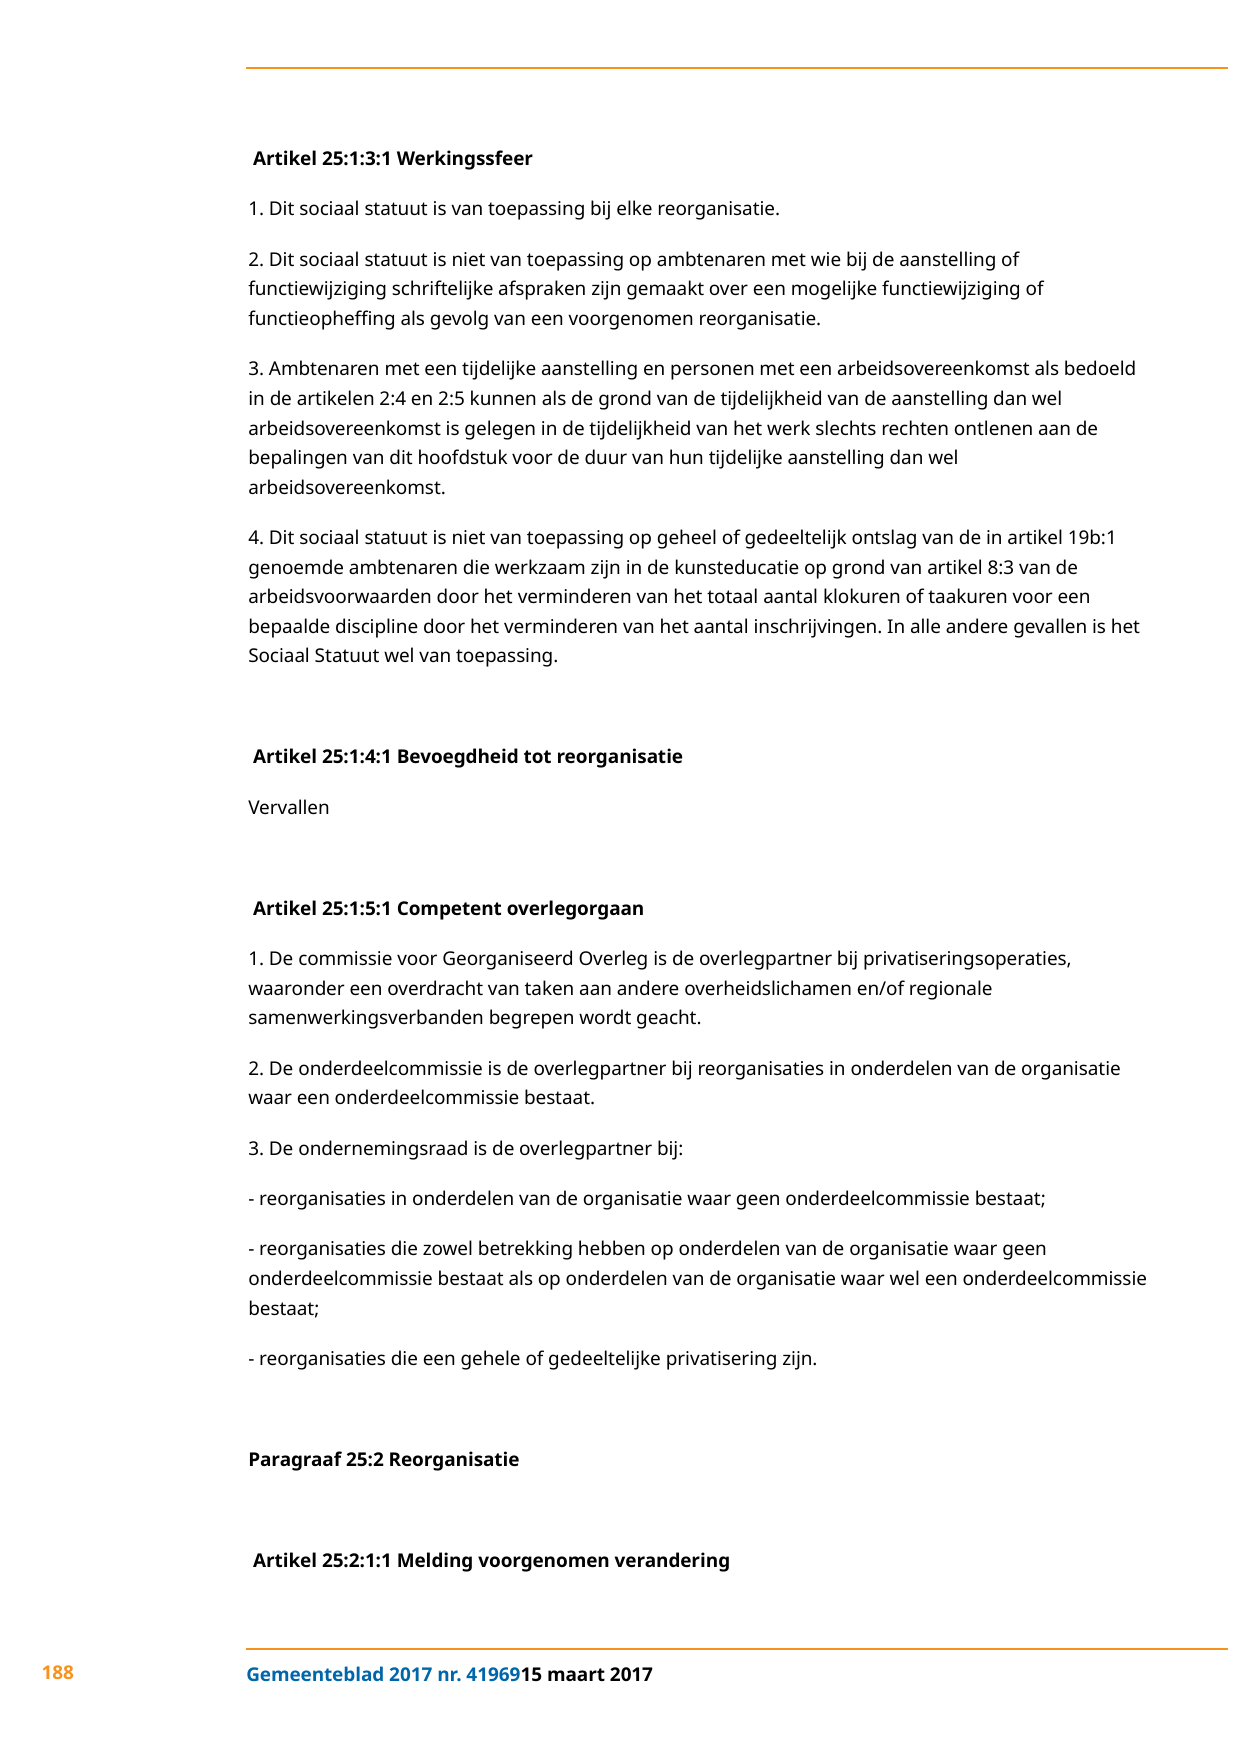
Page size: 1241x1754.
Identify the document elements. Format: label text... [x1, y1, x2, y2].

text Paragraaf 25:2 Reorganisatie [248, 1446, 1152, 1472]
text Artikel 25:1:5:1 Competent overlegorgaan [248, 895, 1152, 921]
text Artikel 25:2:1:1 Melding voorgenomen verandering [248, 1547, 1152, 1573]
text 4. Dit sociaal statuut is niet van toepassing op geheel of gedeeltelijk ontslag van de in artikel 19b:1 genoemde ambtenaren die werkzaam zijn in de kunsteducatie op grond van artikel 8:3 van de arbeidsvoorwaarden door het verminderen van het totaal aantal klokuren of taakuren voor een bepaalde discipline door het verminderen van het aantal inschrijvingen. In alle andere gevallen is het Sociaal Statuut wel van toepassing. [248, 524, 1152, 668]
text 3. Ambtenaren met een tijdelijke aanstelling en personen met een arbeidsovereenkomst als bedoeld in de artikelen 2:4 en 2:5 kunnen als de grond van de tijdelijkheid van de aanstelling dan wel arbeidsovereenkomst is gelegen in de tijdelijkheid van het werk slechts rechten ontlenen aan de bepalingen van dit hoofdstuk voor de duur van hun tijdelijke aanstelling dan wel arbeidsovereenkomst. [248, 356, 1152, 500]
text Artikel 25:1:3:1 Werkingssfeer [248, 145, 1152, 171]
text 3. De ondernemingsraad is de overlegpartner bij: [248, 1135, 1152, 1161]
text 2. De onderdeelcommissie is de overlegpartner bij reorganisaties in onderdelen van de organisatie waar een onderdeelcommissie bestaat. [248, 1055, 1152, 1110]
text - reorganisaties die zowel betrekking hebben op onderdelen van de organisatie waar geen onderdeelcommissie bestaat als op onderdelen van de organisatie waar wel een onderdeelcommissie bestaat; [248, 1236, 1152, 1321]
text 1. De commissie voor Georganiseerd Overleg is de overlegpartner bij privatiseringsoperaties, waaronder een overdracht van taken aan andere overheidslichamen en/of regionale samenwerkingsverbanden begrepen wordt geacht. [248, 945, 1152, 1030]
text 2. Dit sociaal statuut is niet van toepassing op ambtenaren met wie bij de aanstelling of functiewijziging schriftelijke afspraken zijn gemaakt over een mogelijke functiewijziging of functieopheffing als gevolg van een voorgenomen reorganisatie. [248, 246, 1152, 331]
text - reorganisaties in onderdelen van de organisatie waar geen onderdeelcommissie bestaat; [248, 1185, 1152, 1211]
text Vervallen [248, 794, 1152, 820]
text - reorganisaties die een gehele of gedeeltelijke privatisering zijn. [248, 1345, 1152, 1371]
picture [41, 47, 231, 172]
text Artikel 25:1:4:1 Bevoegdheid tot reorganisatie [248, 743, 1152, 769]
text 1. Dit sociaal statuut is van toepassing bij elke reorganisatie. [248, 196, 1152, 221]
